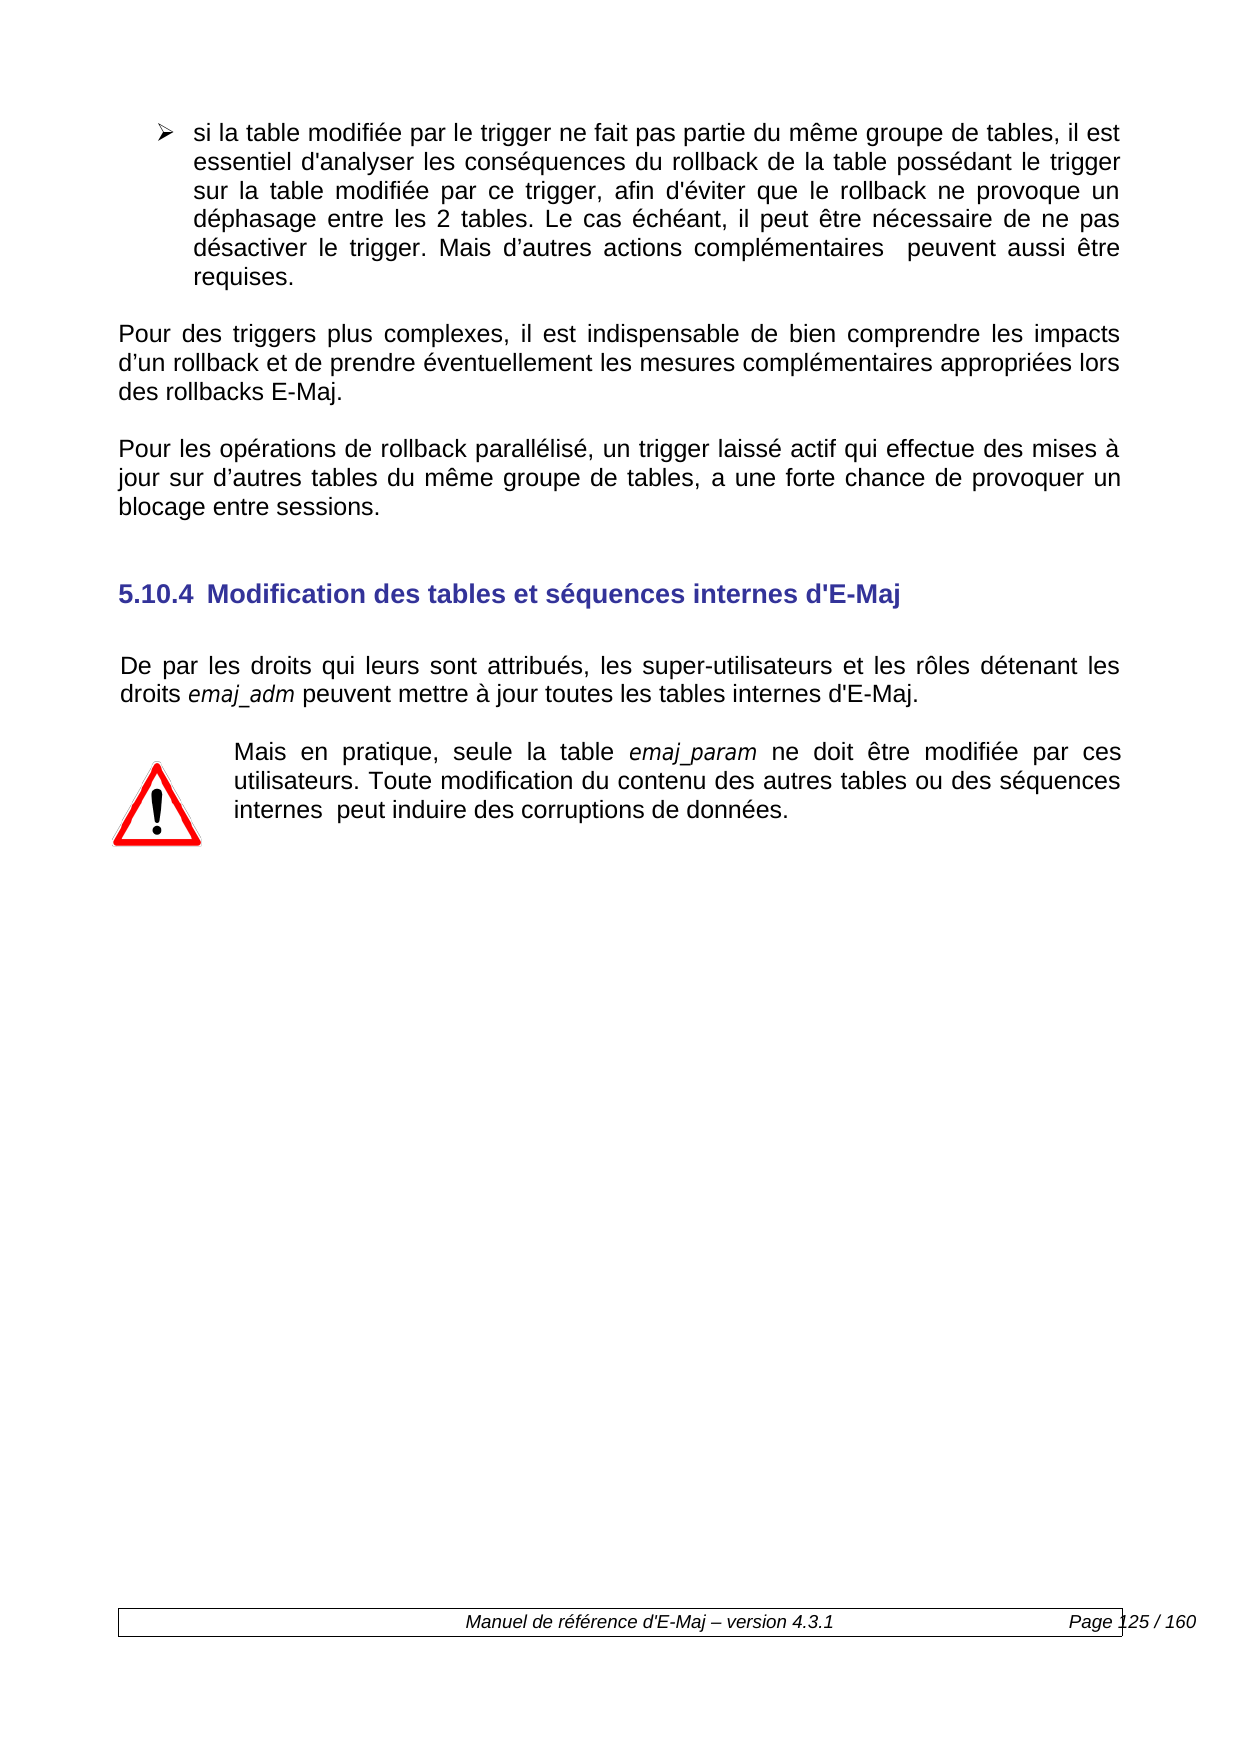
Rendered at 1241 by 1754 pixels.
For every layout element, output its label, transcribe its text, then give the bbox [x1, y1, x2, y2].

picture [112, 761, 202, 847]
subtitle Modification des tables et séquences internes d'E-Maj [118, 578, 1122, 609]
text De par les droits qui leurs sont attribués, les super-utilisateurs et les rôles détenant les droits emaj_adm peuvent mettre à jour toutes les tables internes d'E-Maj. [120, 651, 1122, 708]
text Mais en pratique, seule la table emaj_param ne doit être modifiée par ces utilisateurs. Toute modification du contenu des autres tables ou des séquences internes peut induire des corruptions de données. [234, 737, 1122, 823]
list si la table modifiée par le trigger ne fait pas partie du même groupe de tables, il est essentiel d'analyser les conséquences du rollback de la table possédant le trigger sur la table modifiée par ce trigger, afin d'éviter que le rollback ne provoque un déphasage entre les 2 tables. Le cas échéant, il peut être nécessaire de ne pas désactiver le trigger. Mais d’autres actions complémentaires peuvent aussi être requises. [156, 118, 1122, 291]
text Pour les opérations de rollback parallélisé, un trigger laissé actif qui effectue des mises à jour sur d’autres tables du même groupe de tables, a une forte chance de provoquer un blocage entre sessions. [118, 434, 1122, 521]
text Pour des triggers plus complexes, il est indispensable de bien comprendre les impacts d’un rollback et de prendre éventuellement les mesures complémentaires appropriées lors des rollbacks E-Maj. [118, 319, 1122, 406]
